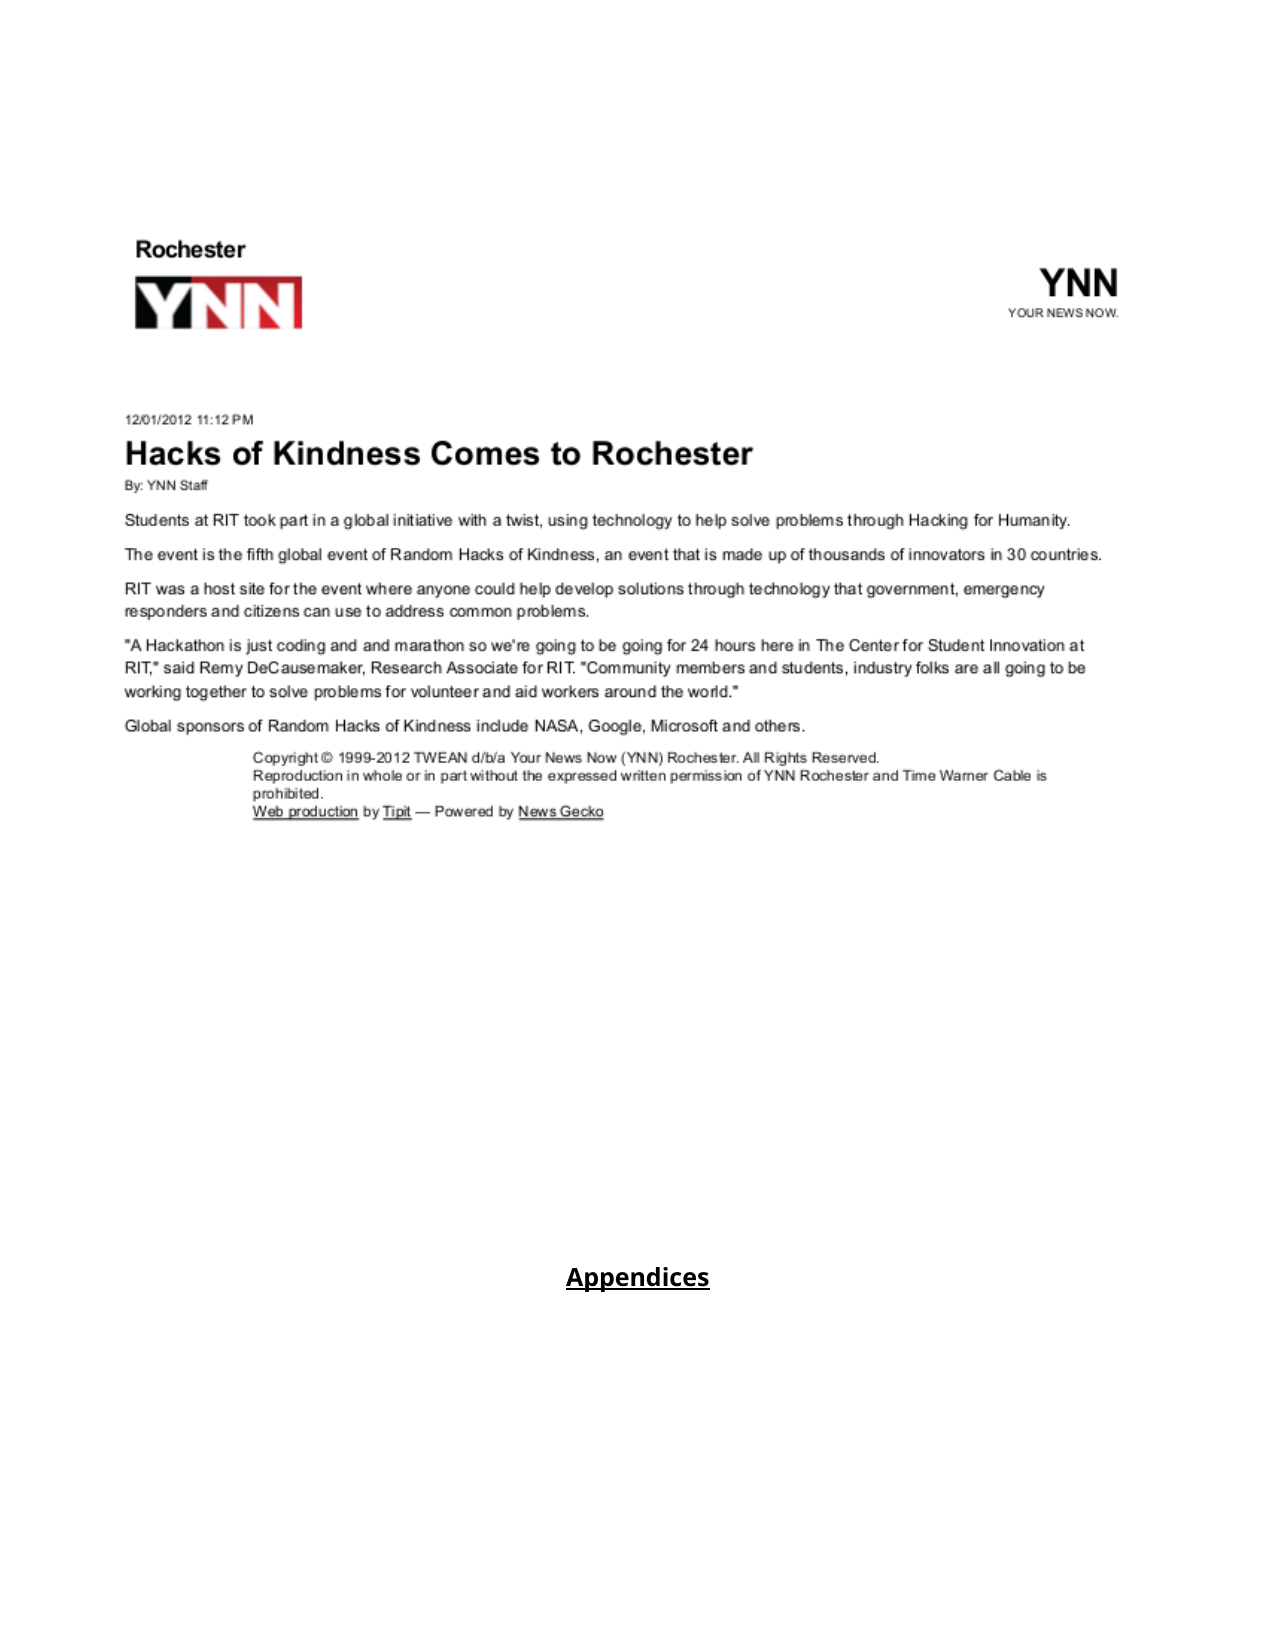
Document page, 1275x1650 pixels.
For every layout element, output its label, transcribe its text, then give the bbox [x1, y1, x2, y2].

picture [110, 220, 1150, 851]
text Appendices [118, 1259, 1157, 1294]
